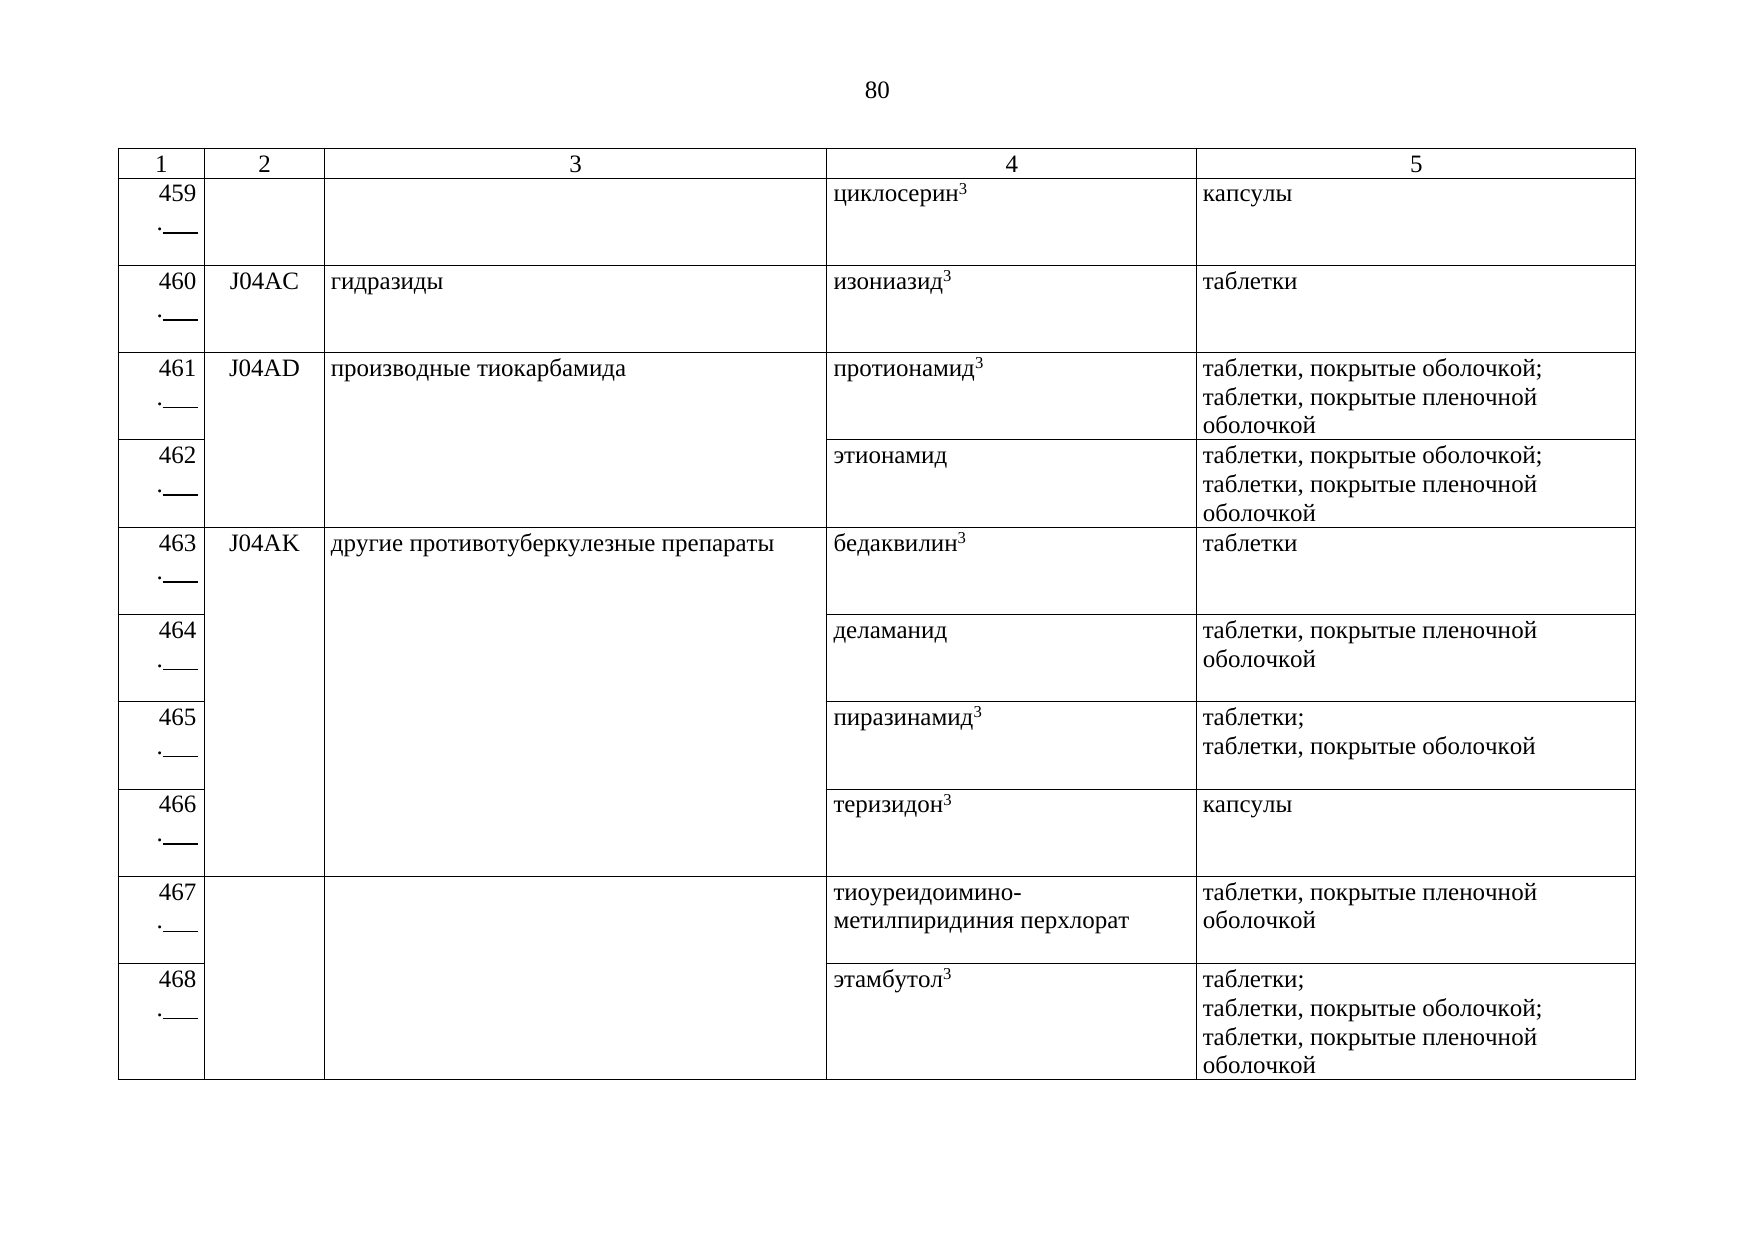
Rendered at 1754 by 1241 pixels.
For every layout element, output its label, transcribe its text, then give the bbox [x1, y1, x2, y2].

table_cell [325, 963, 826, 1079]
table_cell таблетки, покрытые пленочной оболочкой [1197, 615, 1635, 701]
table_header 2 [205, 149, 324, 177]
table_cell [119, 179, 204, 265]
table_cell [205, 877, 324, 963]
table_cell [325, 179, 826, 265]
table_cell [119, 702, 204, 788]
table_cell производные тиокарбамида [325, 353, 826, 527]
table_cell [119, 266, 204, 352]
table_cell [119, 964, 204, 1079]
table_cell [119, 790, 204, 876]
table_cell таблетки; таблетки, покрытые оболочкой [1197, 702, 1635, 788]
table_cell пиразинамид3 [827, 702, 1196, 788]
table_cell циклосерин3 [827, 179, 1196, 265]
table_cell [119, 528, 204, 614]
table_header 1 [119, 149, 204, 177]
table_cell таблетки, покрытые оболочкой; таблетки, покрытые пленочной оболочкой [1197, 353, 1635, 439]
table_header 3 [325, 149, 826, 177]
table_cell J04AC [205, 266, 324, 352]
table_cell [205, 179, 324, 265]
table_cell [119, 615, 204, 701]
table_cell [119, 440, 204, 527]
table_cell [119, 877, 204, 963]
table_cell [205, 963, 324, 1079]
table_cell J04AK [205, 528, 324, 788]
table_cell этамбутол3 [827, 964, 1196, 1079]
table_cell таблетки; таблетки, покрытые оболочкой; таблетки, покрытые пленочной оболочкой [1197, 964, 1635, 1079]
table_header 5 [1197, 149, 1635, 177]
table_cell [205, 789, 324, 876]
table_cell капсулы [1197, 790, 1635, 876]
table_header 4 [827, 149, 1196, 177]
table_cell J04AD [205, 353, 324, 527]
table_cell таблетки, покрытые оболочкой; таблетки, покрытые пленочной оболочкой [1197, 440, 1635, 527]
table_cell [325, 789, 826, 876]
table_cell таблетки [1197, 528, 1635, 614]
table_cell гидразиды [325, 266, 826, 352]
table_cell таблетки [1197, 266, 1635, 352]
table_cell изониазид3 [827, 266, 1196, 352]
table_cell таблетки, покрытые пленочной оболочкой [1197, 877, 1635, 963]
table_cell [119, 353, 204, 439]
table_cell бедаквилин3 [827, 528, 1196, 614]
table_cell другие противотуберкулезные препараты [325, 528, 826, 788]
table_cell этионамид [827, 440, 1196, 527]
table_cell капсулы [1197, 179, 1635, 265]
table_cell деламанид [827, 615, 1196, 701]
table_cell протионамид3 [827, 353, 1196, 439]
table_cell тиоуреидоимино-метилпиридиния перхлорат [827, 877, 1196, 963]
table_cell теризидон3 [827, 790, 1196, 876]
table_cell [325, 877, 826, 963]
